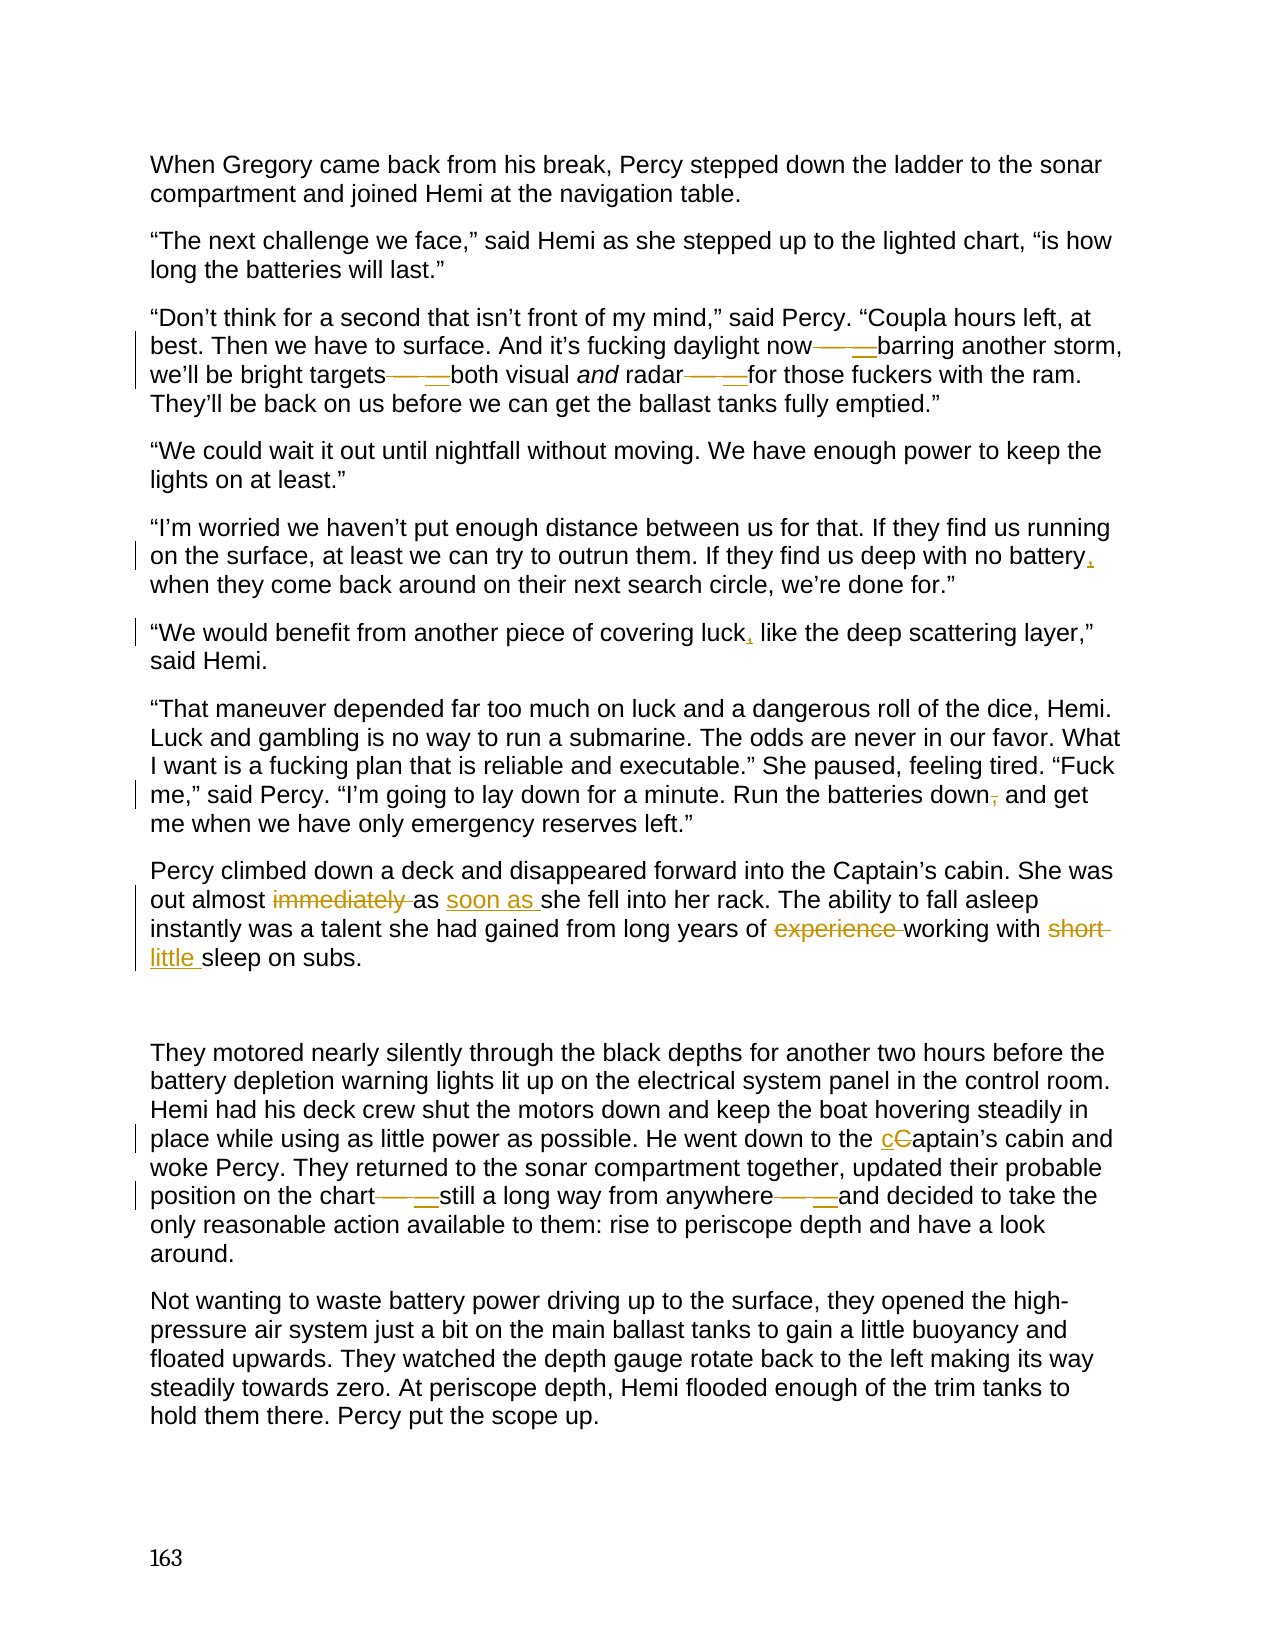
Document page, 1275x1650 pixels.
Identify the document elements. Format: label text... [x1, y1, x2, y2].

text When Gregory came back from his break, Percy stepped down the ladder to the sonar compartment and joined Hemi at the navigation table. [150, 150, 1125, 207]
text “The next challenge we face,” said Hemi as she stepped up to the lighted chart, “is how long the batteries will last.” [150, 226, 1125, 284]
text “We could wait it out until nightfall without moving. We have enough power to keep the lights on at least.” [150, 436, 1125, 494]
text “We would benefit from another piece of covering luck, like the deep scattering layer,” said Hemi. [150, 617, 1125, 675]
text Percy climbed down a deck and disappeared forward into the Captain’s cabin. She was out almost as soon as she fell into her rack. The ability to fall asleep instantly was a talent she had gained from long years of working with little sleep on subs. [150, 856, 1125, 971]
text “I’m worried we haven’t put enough distance between us for that. If they find us running on the surface, at least we can try to outrun them. If they find us deep with no battery, when they come back around on their next search circle, we’re done for.” [150, 512, 1125, 599]
text Not wanting to waste battery power driving up to the surface, they opened the high-pressure air system just a bit on the main ballast tanks to gain a little buoyancy and floated upwards. They watched the depth gauge rotate back to the left making its way steadily towards zero. At periscope depth, Hemi flooded enough of the trim tanks to hold them there. Percy put the scope up. [150, 1286, 1125, 1430]
text “Don’t think for a second that isn’t front of my mind,” said Percy. “Coupla hours left, at best. Then we have to surface. And it’s fucking daylight now—barring another storm, we’ll be bright targets—both visual and radar—for those fuckers with the ram. They’ll be back on us before we can get the ballast tanks fully emptied.” [150, 302, 1125, 417]
text “That maneuver depended far too much on luck and a dangerous roll of the dice, Hemi. Luck and gambling is no way to run a submarine. The odds are never in our favor. What I want is a fucking plan that is reliable and executable.” She paused, feeling tired. “Fuck me,” said Percy. “I’m going to lay down for a minute. Run the batteries down and get me when we have only emergency reserves left.” [150, 694, 1125, 837]
text They motored nearly silently through the black depths for another two hours before the battery depletion warning lights lit up on the electrical system panel in the control room. Hemi had his deck crew shut the motors down and keep the boat hovering steadily in place while using as little power as possible. He went down to the captain’s cabin and woke Percy. They returned to the sonar compartment together, updated their probable position on the chart—still a long way from anywhere—and decided to take the only reasonable action available to them: rise to periscope depth and have a look around. [150, 1037, 1125, 1267]
